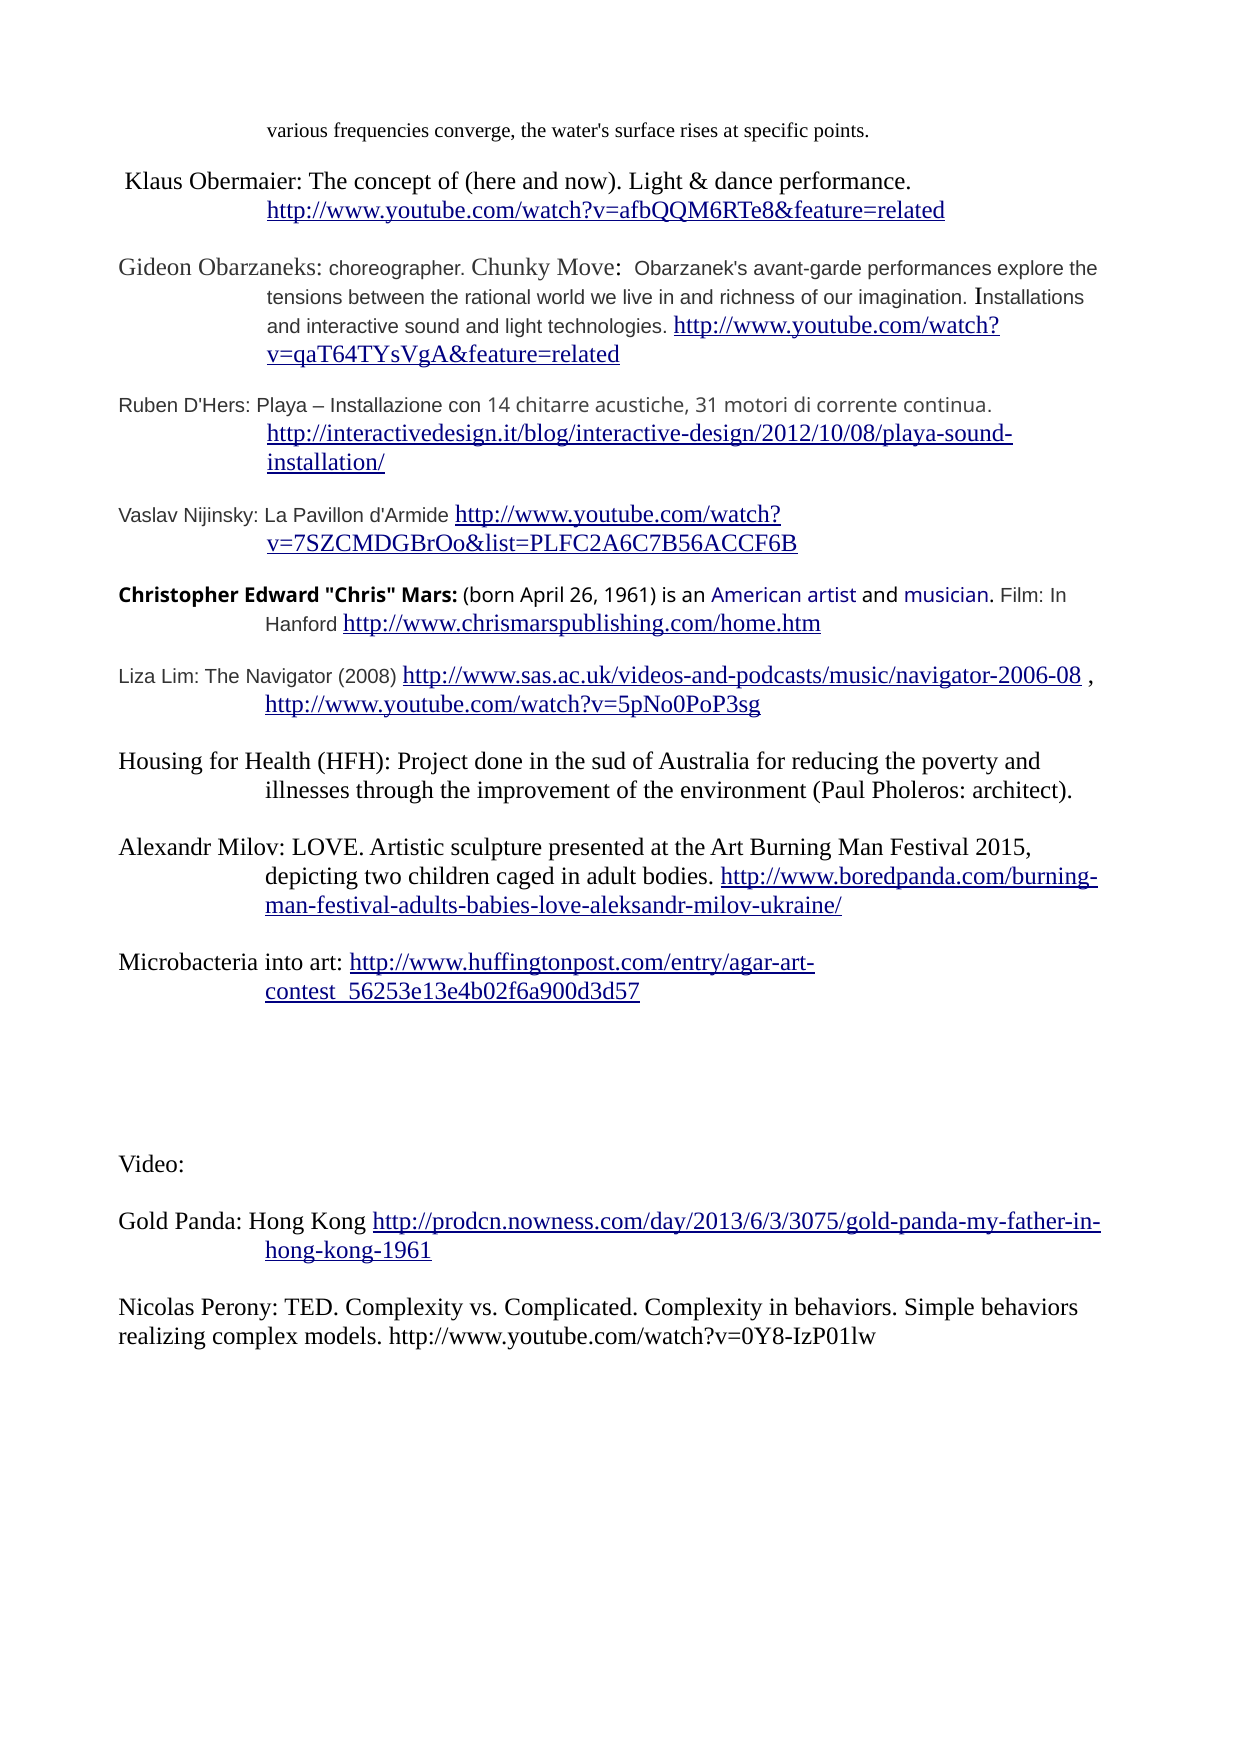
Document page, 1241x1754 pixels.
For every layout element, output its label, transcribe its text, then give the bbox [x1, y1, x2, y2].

text Ruben D'Hers: Playa – Installazione con 14 chitarre acustiche, 31 motori di corrente continua. http://interactivedesign.it/blog/interactive-design/2012/10/08/playa-sound-installation/ [118, 391, 1122, 476]
text Christopher Edward "Chris" Mars: (born April 26, 1961) is an American artist and musician. Film: In Hanford http://www.chrismarspublishing.com/home.htm [118, 580, 1122, 637]
text Video: [118, 1149, 1122, 1177]
text Housing for Health (HFH): Project done in the sud of Australia for reducing the poverty and illnesses through the improvement of the environment (Paul Pholeros: architect). [118, 746, 1122, 804]
text Liza Lim: The Navigator (2008) http://www.sas.ac.uk/videos-and-podcasts/music/navigator-2006-08 , http://www.youtube.com/watch?v=5pNo0PoP3sg [118, 660, 1122, 717]
text Klaus Obermaier: The concept of (here and now). Light & dance performance. http://www.youtube.com/watch?v=afbQQM6RTe8&feature=related [118, 166, 1122, 224]
text Microbacteria into art: http://www.huffingtonpost.com/entry/agar-art-contest_56253e13e4b02f6a900d3d57 [118, 947, 1122, 1005]
text Nicolas Perony: TED. Complexity vs. Complicated. Complexity in behaviors. Simple behaviors realizing complex models. http://www.youtube.com/watch?v=0Y8-IzP01lw [118, 1292, 1122, 1350]
text various frequencies converge, the water's surface rises at specific points. [118, 118, 1122, 142]
text Alexandr Milov: LOVE. Artistic sculpture presented at the Art Burning Man Festival 2015, depicting two children caged in adult bodies. http://www.boredpanda.com/burning-man-festival-adults-babies-love-aleksandr-milov-ukraine/ [118, 832, 1122, 919]
text Vaslav Nijinsky: La Pavillon d'Armide http://www.youtube.com/watch?v=7SZCMDGBrOo&list=PLFC2A6C7B56ACCF6B [118, 499, 1122, 557]
text Gold Panda: Hong Kong http://prodcn.nowness.com/day/2013/6/3/3075/gold-panda-my-father-in-hong-kong-1961 [118, 1206, 1122, 1264]
text Gideon Obarzaneks: choreographer. Chunky Move: Obarzanek's avant-garde performances explore the tensions between the rational world we live in and richness of our imagination. Installations and interactive sound and light technologies. http://www.youtube.com/watch?v=qaT64TYsVgA&feature=related [118, 252, 1122, 367]
